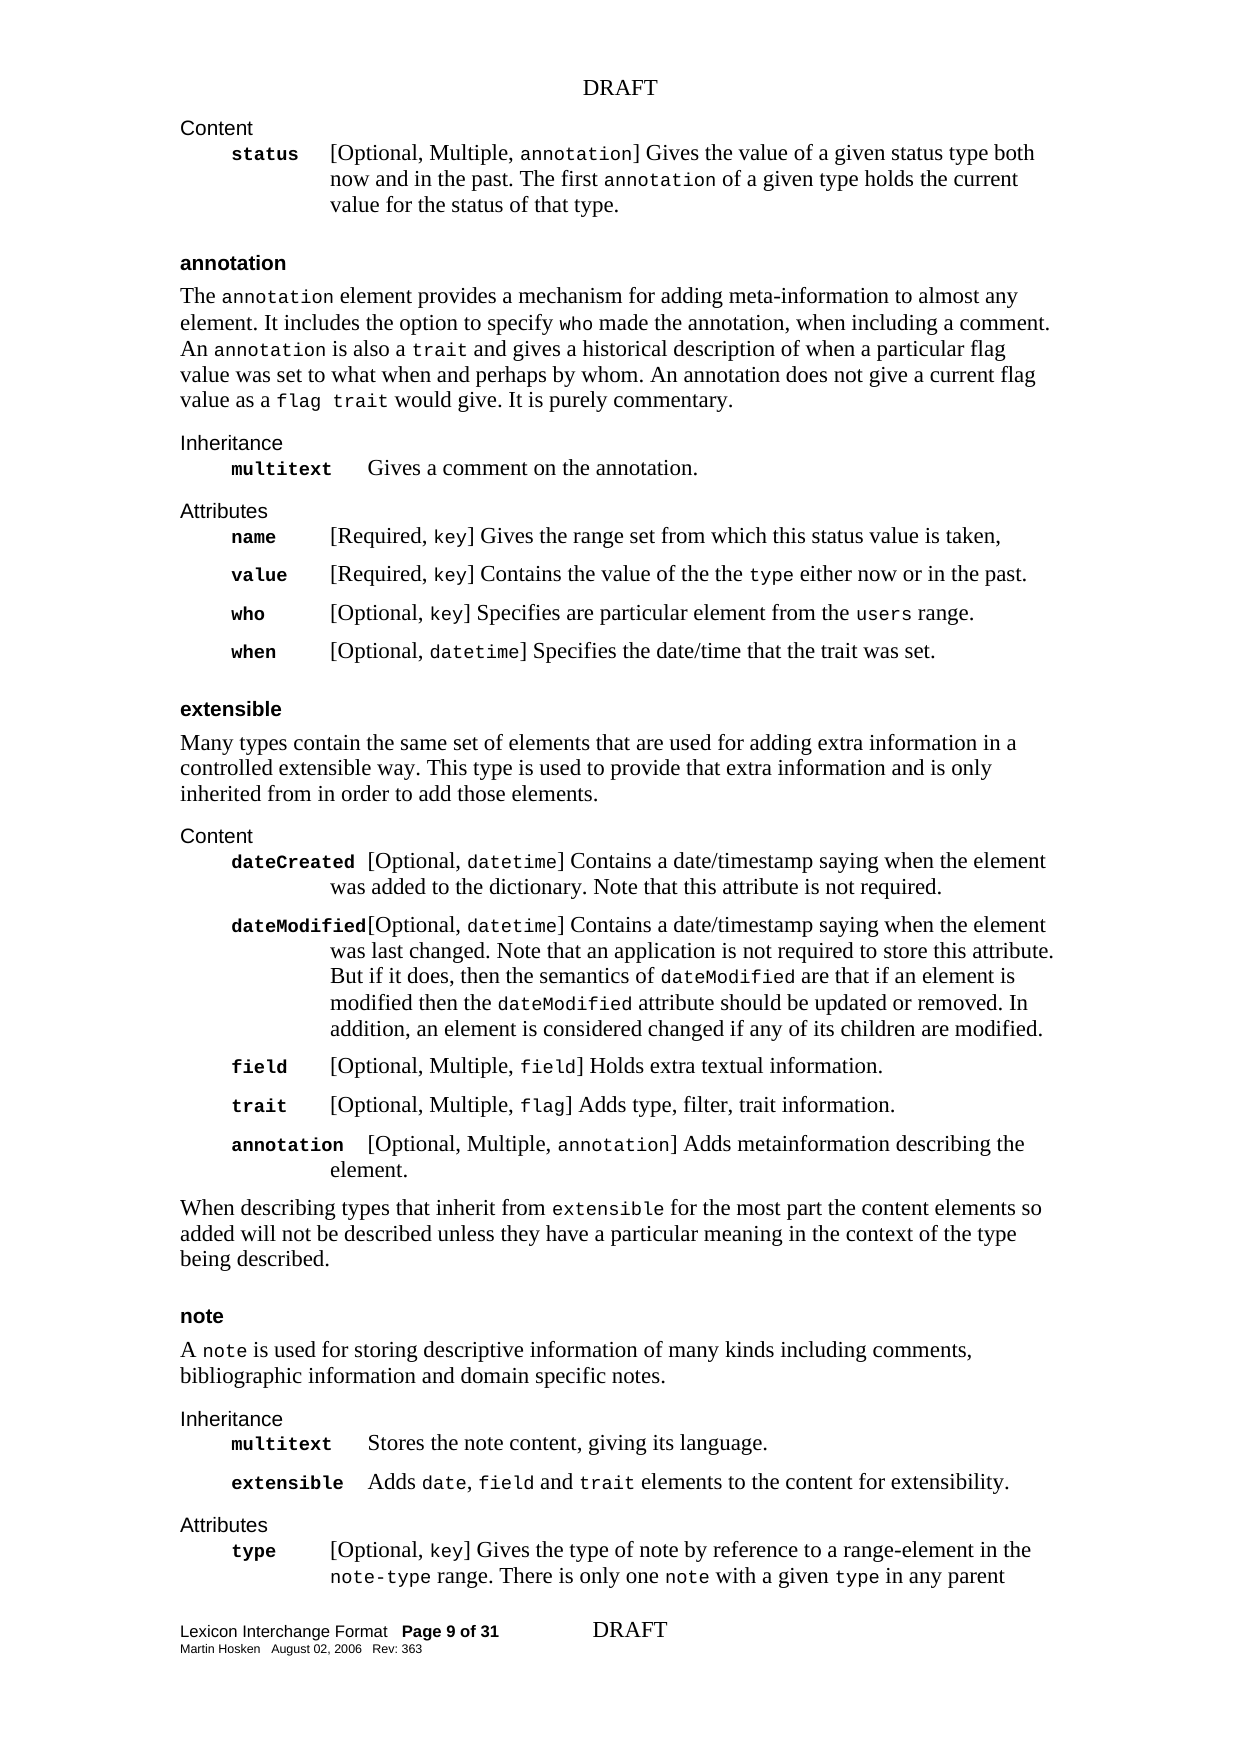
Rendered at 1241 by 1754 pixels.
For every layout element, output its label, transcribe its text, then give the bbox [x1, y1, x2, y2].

subtitle Content [180, 117, 1061, 140]
subtitle extensible [180, 698, 1061, 721]
text extensible Adds date, field and trait elements to the content for extensibility. [231, 1469, 1061, 1495]
text status [Optional, Multiple, annotation] Gives the value of a given status type both now and in the past. The first annotation of a given type holds the current value for the status of that type. [231, 140, 1061, 218]
subtitle Inheritance [180, 1407, 1061, 1430]
text dateModified [Optional, datetime] Contains a date/timestamp saying when the element was last changed. Note that an application is not required to store this attribute. But if it does, then the semantics of dateModified are that if an element is modified then the dateModified attribute should be updated or removed. In addition, an element is considered changed if any of its children are modified. [231, 912, 1061, 1041]
text Many types contain the same set of elements that are used for adding extra information in a controlled extensible way. This type is used to provide that extra information and is only inherited from in order to add those elements. [180, 730, 1061, 806]
text dateCreated [Optional, datetime] Contains a date/timestamp saying when the element was added to the dictionary. Note that this attribute is not required. [231, 848, 1061, 899]
text The annotation element provides a mechanism for adding meta-information to almost any element. It includes the option to specify who made the annotation, when including a comment. An annotation is also a trait and gives a historical description of when a particular flag value was set to what when and perhaps by whom. An annotation does not give a current flag value as a flag trait would give. It is purely commentary. [180, 283, 1061, 413]
text value [Required, key] Contains the value of the the type either now or in the past. [231, 561, 1061, 587]
text When describing types that inherit from extensible for the most part the content elements so added will not be described unless they have a particular meaning in the context of the type being described. [180, 1194, 1061, 1271]
text multitext Stores the note content, giving its language. [231, 1430, 1061, 1456]
text trait [Optional, Multiple, flag] Adds type, filter, trait information. [231, 1092, 1061, 1118]
text when [Optional, datetime] Specifies the date/time that the trait was set. [231, 638, 1061, 664]
text annotation [Optional, Multiple, annotation] Adds metainformation describing the element. [231, 1131, 1061, 1182]
text name [Required, key] Gives the range set from which this status value is taken, [231, 523, 1061, 549]
text multitext Gives a comment on the annotation. [231, 455, 1061, 481]
subtitle Attributes [180, 1513, 1061, 1537]
subtitle Content [180, 825, 1061, 848]
text A note is used for storing descriptive information of many kinds including comments, bibliographic information and domain specific notes. [180, 1337, 1061, 1388]
text who [Optional, key] Specifies are particular element from the users range. [231, 600, 1061, 626]
text field [Optional, Multiple, field] Holds extra textual information. [231, 1053, 1061, 1079]
subtitle Inheritance [180, 432, 1061, 455]
subtitle Attributes [180, 499, 1061, 523]
subtitle annotation [180, 251, 1061, 274]
subtitle note [180, 1305, 1061, 1328]
text type [Optional, key] Gives the type of note by reference to a range-element in the note-type range. There is only one note with a given type in any parent [231, 1537, 1061, 1589]
